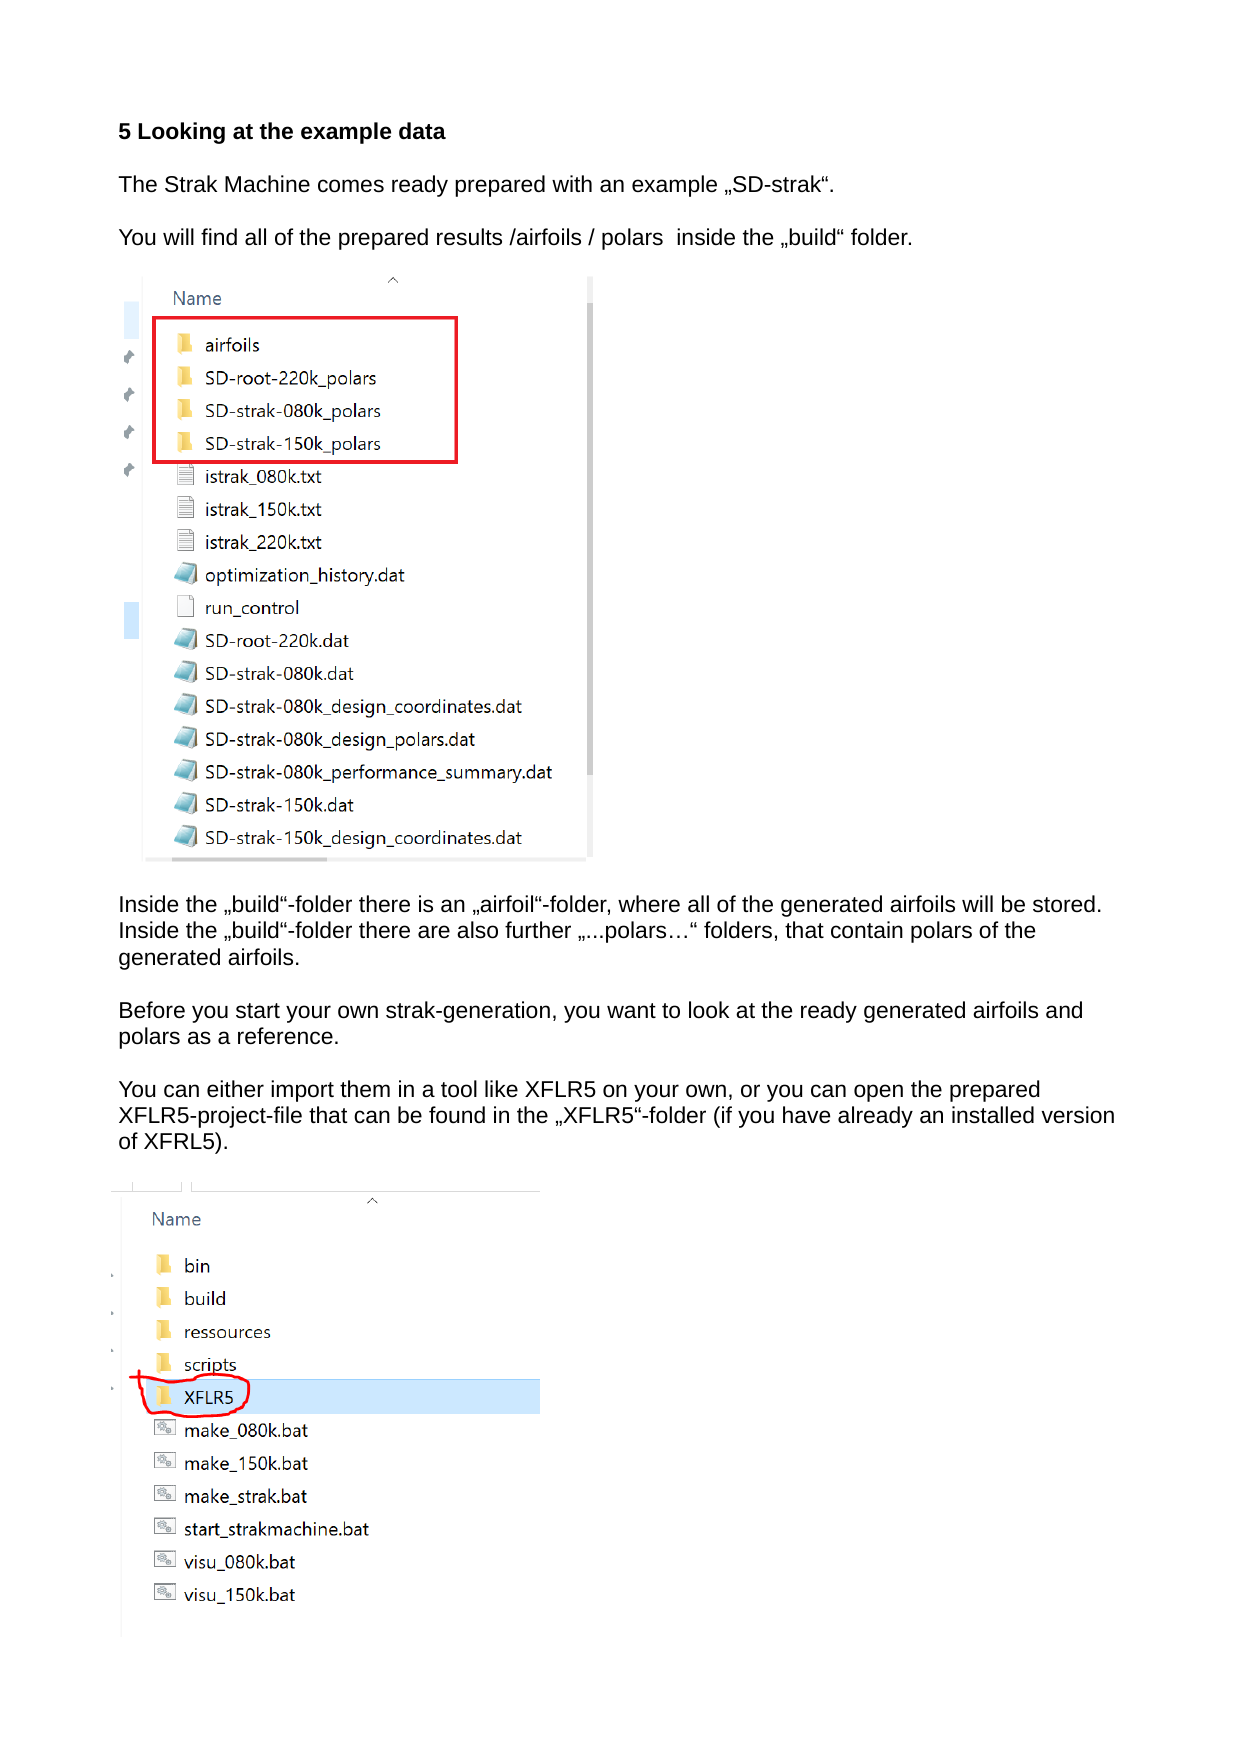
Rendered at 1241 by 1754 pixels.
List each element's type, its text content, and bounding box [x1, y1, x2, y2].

text 5 Looking at the example data [118, 118, 1122, 144]
text Inside the „build“-folder there are also further „...polars…“ folders, that contain polars of the generated airfoils. [118, 917, 1122, 970]
text Before you start your own strak-generation, you want to look at the ready generated airfoils and polars as a reference. [118, 997, 1122, 1049]
picture [111, 1182, 540, 1637]
text You can either import them in a tool like XFLR5 on your own, or you can open the prepared XFLR5-project-file that can be found in the „XFLR5“-folder (if you have already an installed version of XFRL5). [118, 1076, 1122, 1155]
text You will find all of the prepared results /airfoils / polars inside the „build“ folder. [118, 223, 1122, 250]
text The Strak Machine comes ready prepared with an example „SD-strak“. [118, 171, 1122, 197]
picture [124, 273, 598, 865]
text Inside the „build“-folder there is an „airfoil“-folder, where all of the generated airfoils will be stored. [118, 891, 1122, 917]
